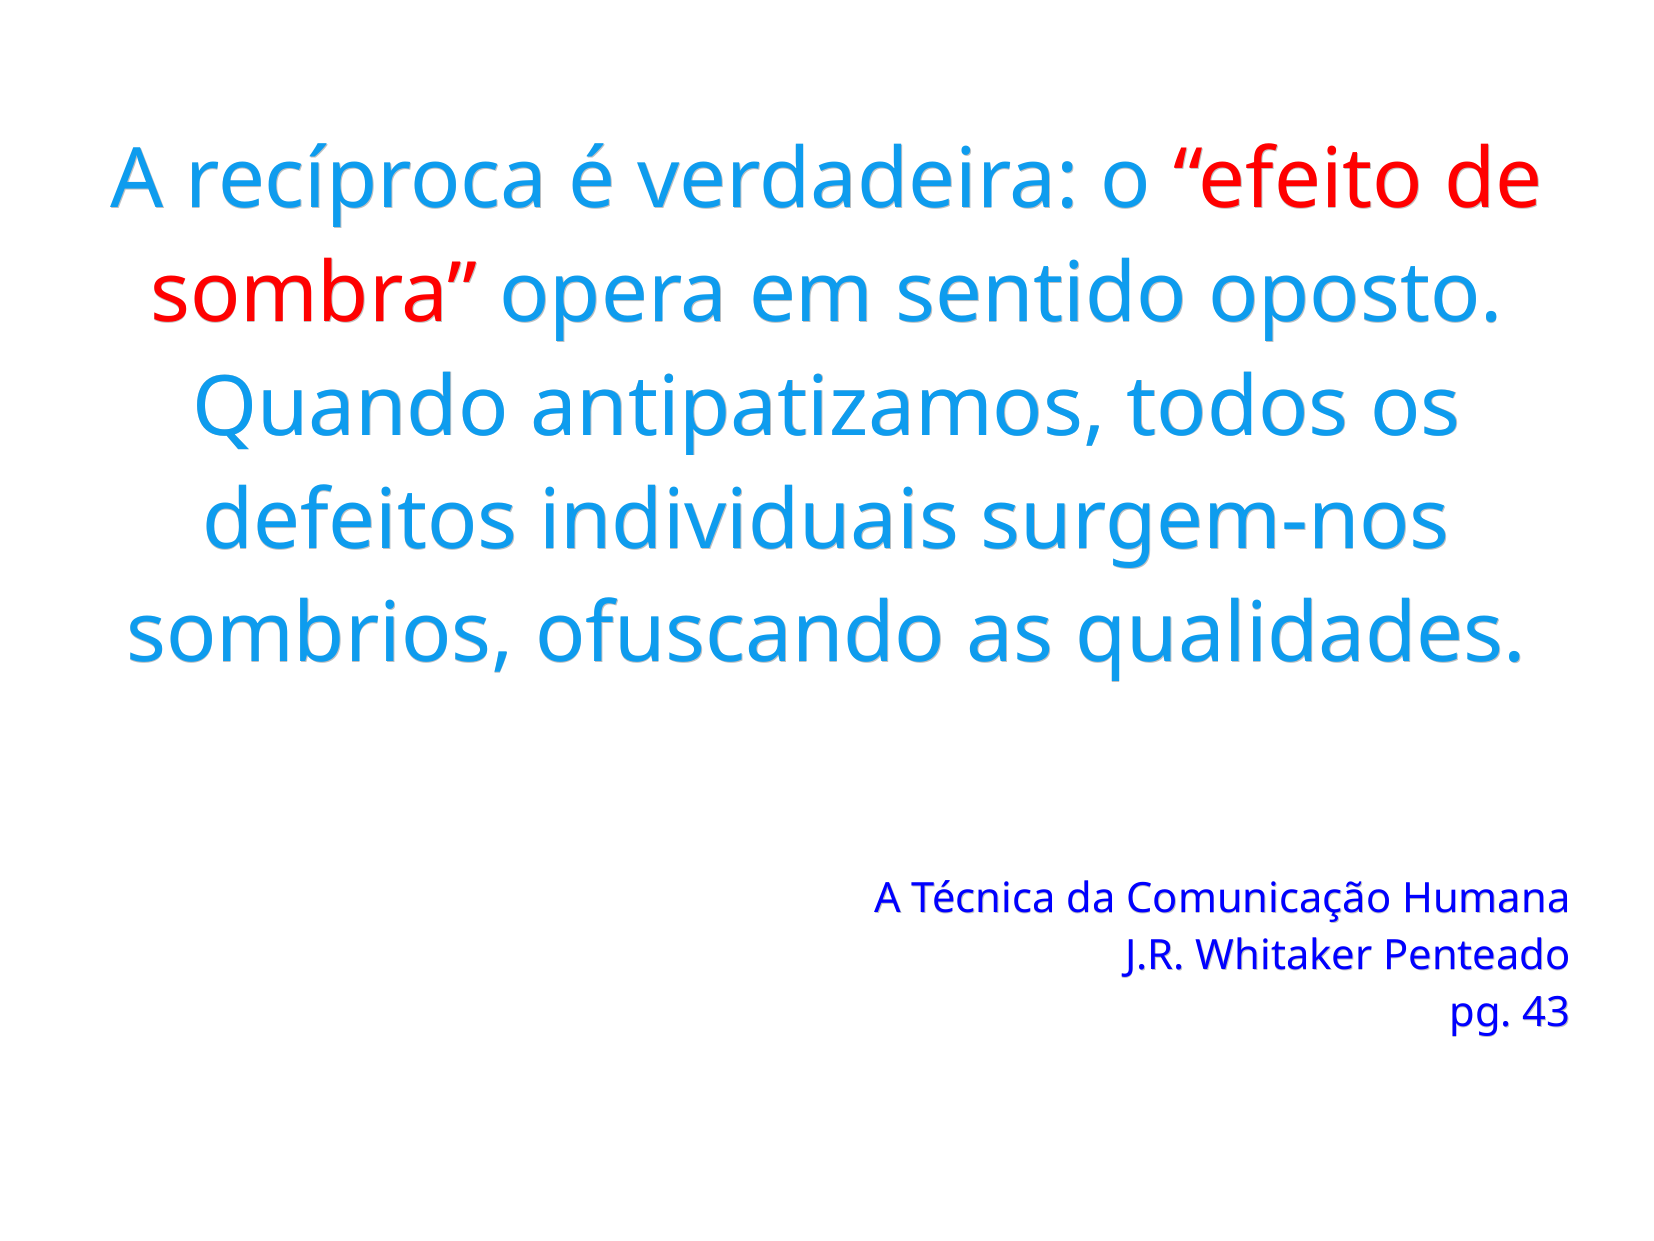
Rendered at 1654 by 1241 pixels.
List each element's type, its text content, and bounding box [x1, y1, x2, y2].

subtitle A recíproca é verdadeira: o “efeito de sombra” opera em sentido oposto. Quando antipatizamos, todos os defeitos individuais surgem-nos sombrios, ofuscando as qualidades. A Técnica da Comunicação Humana J.R. Whitaker Penteado pg. 43 [82, 49, 1571, 1109]
